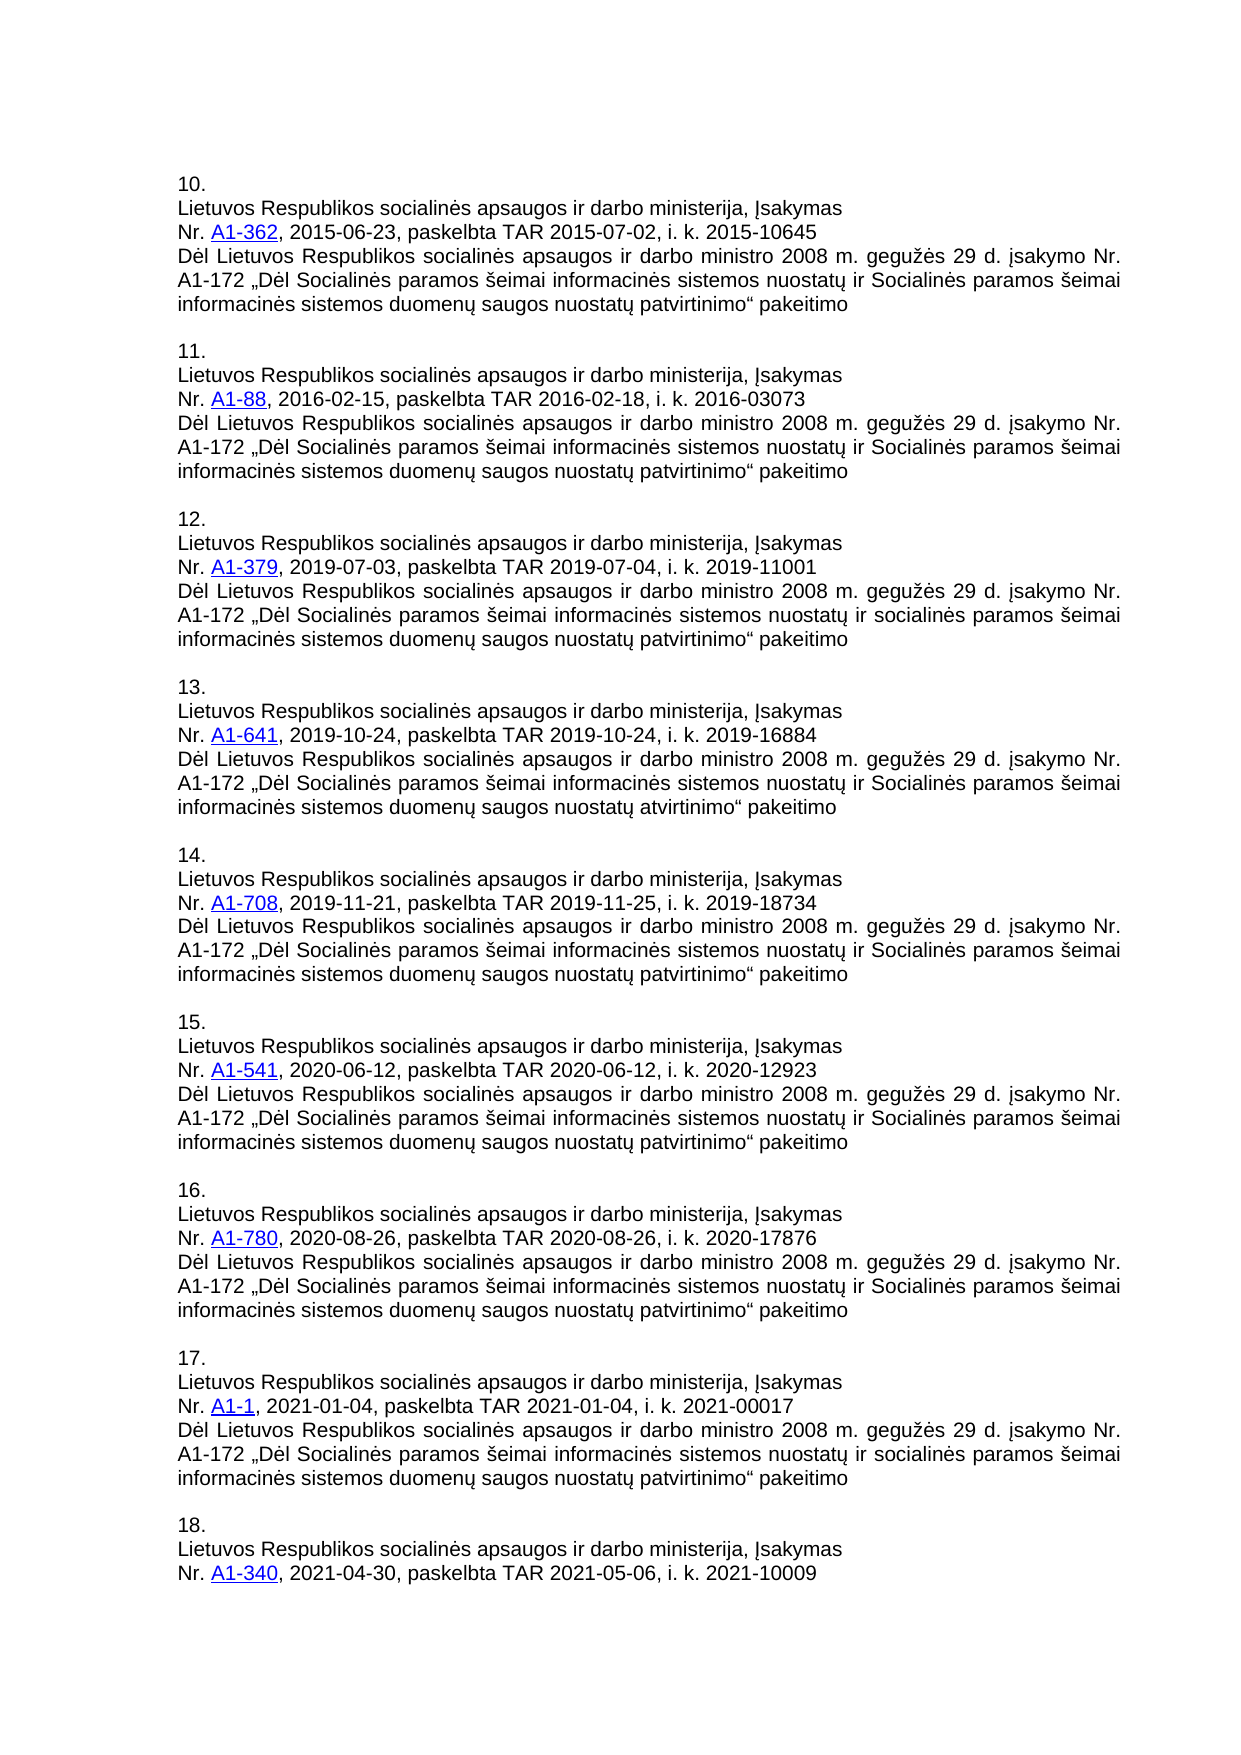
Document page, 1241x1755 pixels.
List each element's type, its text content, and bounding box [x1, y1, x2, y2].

text Nr. A1-541, 2020-06-12, paskelbta TAR 2020-06-12, i. k. 2020-12923 [177, 1058, 1122, 1082]
text Nr. A1-340, 2021-04-30, paskelbta TAR 2021-05-06, i. k. 2021-10009 [177, 1561, 1122, 1585]
text 14. [177, 842, 1122, 866]
text Dėl Lietuvos Respublikos socialinės apsaugos ir darbo ministro 2008 m. gegužės 29 d. įsakymo Nr. A1-172 „Dėl Socialinės paramos šeimai informacinės sistemos nuostatų ir Socialinės paramos šeimai informacinės sistemos duomenų saugos nuostatų patvirtinimo“ pakeitimo [177, 411, 1122, 483]
text Dėl Lietuvos Respublikos socialinės apsaugos ir darbo ministro 2008 m. gegužės 29 d. įsakymo Nr. A1-172 „Dėl Socialinės paramos šeimai informacinės sistemos nuostatų ir socialinės paramos šeimai informacinės sistemos duomenų saugos nuostatų patvirtinimo“ pakeitimo [177, 1417, 1122, 1489]
text Nr. A1-88, 2016-02-15, paskelbta TAR 2016-02-18, i. k. 2016-03073 [177, 387, 1122, 411]
text 12. [177, 507, 1122, 531]
text 18. [177, 1513, 1122, 1537]
text 10. [177, 172, 1122, 196]
text 15. [177, 1010, 1122, 1034]
text Nr. A1-362, 2015-06-23, paskelbta TAR 2015-07-02, i. k. 2015-10645 [177, 219, 1122, 243]
text Lietuvos Respublikos socialinės apsaugos ir darbo ministerija, Įsakymas [177, 1369, 1122, 1393]
text Nr. A1-1, 2021-01-04, paskelbta TAR 2021-01-04, i. k. 2021-00017 [177, 1393, 1122, 1417]
text Lietuvos Respublikos socialinės apsaugos ir darbo ministerija, Įsakymas [177, 363, 1122, 387]
text 17. [177, 1346, 1122, 1369]
text Lietuvos Respublikos socialinės apsaugos ir darbo ministerija, Įsakymas [177, 1202, 1122, 1226]
text Lietuvos Respublikos socialinės apsaugos ir darbo ministerija, Įsakymas [177, 699, 1122, 723]
text Dėl Lietuvos Respublikos socialinės apsaugos ir darbo ministro 2008 m. gegužės 29 d. įsakymo Nr. A1-172 „Dėl Socialinės paramos šeimai informacinės sistemos nuostatų ir Socialinės paramos šeimai informacinės sistemos duomenų saugos nuostatų patvirtinimo“ pakeitimo [177, 1250, 1122, 1322]
text Dėl Lietuvos Respublikos socialinės apsaugos ir darbo ministro 2008 m. gegužės 29 d. įsakymo Nr. A1-172 „Dėl Socialinės paramos šeimai informacinės sistemos nuostatų ir Socialinės paramos šeimai informacinės sistemos duomenų saugos nuostatų patvirtinimo“ pakeitimo [177, 243, 1122, 315]
text Lietuvos Respublikos socialinės apsaugos ir darbo ministerija, Įsakymas [177, 196, 1122, 219]
text Nr. A1-780, 2020-08-26, paskelbta TAR 2020-08-26, i. k. 2020-17876 [177, 1226, 1122, 1250]
text Dėl Lietuvos Respublikos socialinės apsaugos ir darbo ministro 2008 m. gegužės 29 d. įsakymo Nr. A1-172 „Dėl Socialinės paramos šeimai informacinės sistemos nuostatų ir Socialinės paramos šeimai informacinės sistemos duomenų saugos nuostatų patvirtinimo“ pakeitimo [177, 1082, 1122, 1154]
text 13. [177, 675, 1122, 699]
text Dėl Lietuvos Respublikos socialinės apsaugos ir darbo ministro 2008 m. gegužės 29 d. įsakymo Nr. A1-172 „Dėl Socialinės paramos šeimai informacinės sistemos nuostatų ir Socialinės paramos šeimai informacinės sistemos duomenų saugos nuostatų patvirtinimo“ pakeitimo [177, 914, 1122, 986]
text Nr. A1-641, 2019-10-24, paskelbta TAR 2019-10-24, i. k. 2019-16884 [177, 723, 1122, 747]
text Nr. A1-379, 2019-07-03, paskelbta TAR 2019-07-04, i. k. 2019-11001 [177, 555, 1122, 579]
text Lietuvos Respublikos socialinės apsaugos ir darbo ministerija, Įsakymas [177, 866, 1122, 890]
text Lietuvos Respublikos socialinės apsaugos ir darbo ministerija, Įsakymas [177, 531, 1122, 555]
text 11. [177, 339, 1122, 363]
text Lietuvos Respublikos socialinės apsaugos ir darbo ministerija, Įsakymas [177, 1537, 1122, 1561]
text Dėl Lietuvos Respublikos socialinės apsaugos ir darbo ministro 2008 m. gegužės 29 d. įsakymo Nr. A1-172 „Dėl Socialinės paramos šeimai informacinės sistemos nuostatų ir Socialinės paramos šeimai informacinės sistemos duomenų saugos nuostatų atvirtinimo“ pakeitimo [177, 747, 1122, 818]
text Lietuvos Respublikos socialinės apsaugos ir darbo ministerija, Įsakymas [177, 1034, 1122, 1058]
text Dėl Lietuvos Respublikos socialinės apsaugos ir darbo ministro 2008 m. gegužės 29 d. įsakymo Nr. A1-172 „Dėl Socialinės paramos šeimai informacinės sistemos nuostatų ir socialinės paramos šeimai informacinės sistemos duomenų saugos nuostatų patvirtinimo“ pakeitimo [177, 579, 1122, 651]
text Nr. A1-708, 2019-11-21, paskelbta TAR 2019-11-25, i. k. 2019-18734 [177, 890, 1122, 914]
text 16. [177, 1178, 1122, 1202]
